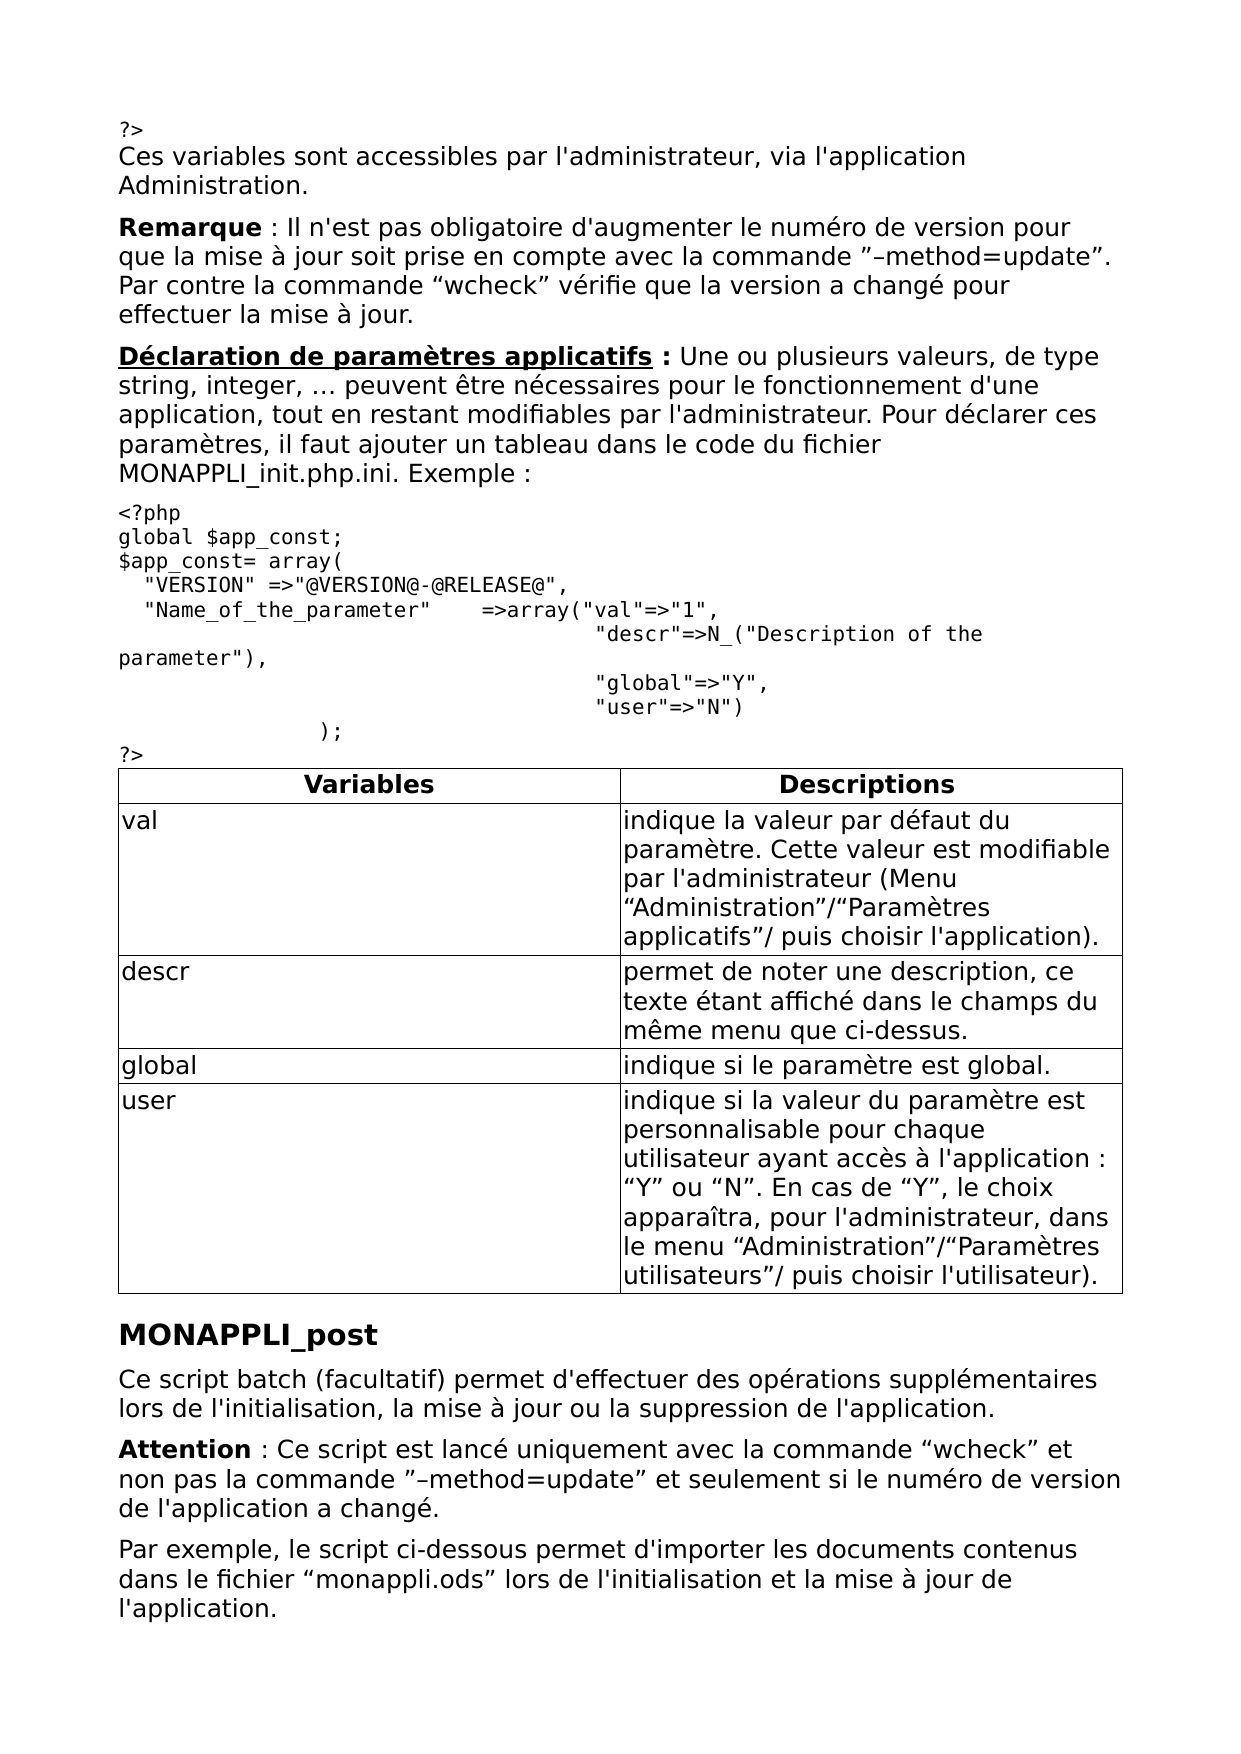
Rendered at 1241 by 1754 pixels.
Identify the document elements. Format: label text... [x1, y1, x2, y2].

table_cell indique si le paramètre est global. [621, 1049, 1122, 1083]
table_cell global [119, 1049, 620, 1083]
table_cell indique si la valeur du paramètre est personnalisable pour chaque utilisateur ayant accès à l'application : “Y” ou “N”. En cas de “Y”, le choix apparaîtra, pour l'administrateur, dans le menu “Administration”/“Paramètres utilisateurs”/ puis choisir l'utilisateur). [621, 1084, 1122, 1293]
text <?php global $app_const; $app_const= array( "VERSION" =>"@VERSION@-@RELEASE@", "Name_of_the_parameter" =>array("val"=>"1", "descr"=>N_("Description of the parameter"), "global"=>"Y", "user"=>"N") ); ?> [118, 501, 1122, 768]
text Ces variables sont accessibles par l'administrateur, via l'application Administration. [118, 142, 1122, 201]
table_cell permet de noter une description, ce texte étant affiché dans le champs du même menu que ci-dessus. [621, 956, 1122, 1048]
text Remarque : Il n'est pas obligatoire d'augmenter le numéro de version pour que la mise à jour soit prise en compte avec la commande ”–method=update”. Par contre la commande “wcheck” vérifie que la version a changé pour effectuer la mise à jour. [118, 213, 1122, 330]
text ?> [118, 118, 1122, 142]
text Par exemple, le script ci-dessous permet d'importer les documents contenus dans le fichier “monappli.ods” lors de l'initialisation et la mise à jour de l'application. [118, 1536, 1122, 1623]
table_cell val [119, 804, 620, 954]
text Attention : Ce script est lancé uniquement avec la commande “wcheck” et non pas la commande ”–method=update” et seulement si le numéro de version de l'application a changé. [118, 1436, 1122, 1523]
text Ce script batch (facultatif) permet d'effectuer des opérations supplémentaires lors de l'initialisation, la mise à jour ou la suppression de l'application. [118, 1365, 1122, 1423]
table_header Descriptions [621, 769, 1122, 803]
table_cell descr [119, 956, 620, 1048]
table_cell indique la valeur par défaut du paramètre. Cette valeur est modifiable par l'administrateur (Menu “Administration”/“Paramètres applicatifs”/ puis choisir l'application). [621, 804, 1122, 954]
subtitle MONAPPLI_post [118, 1318, 1122, 1352]
table_cell user [119, 1084, 620, 1293]
table_header Variables [119, 769, 620, 803]
text Déclaration de paramètres applicatifs : Une ou plusieurs valeurs, de type string, integer, … peuvent être nécessaires pour le fonctionnement d'une application, tout en restant modifiables par l'administrateur. Pour déclarer ces paramètres, il faut ajouter un tableau dans le code du fichier MONAPPLI_init.php.ini. Exemple : [118, 342, 1122, 488]
